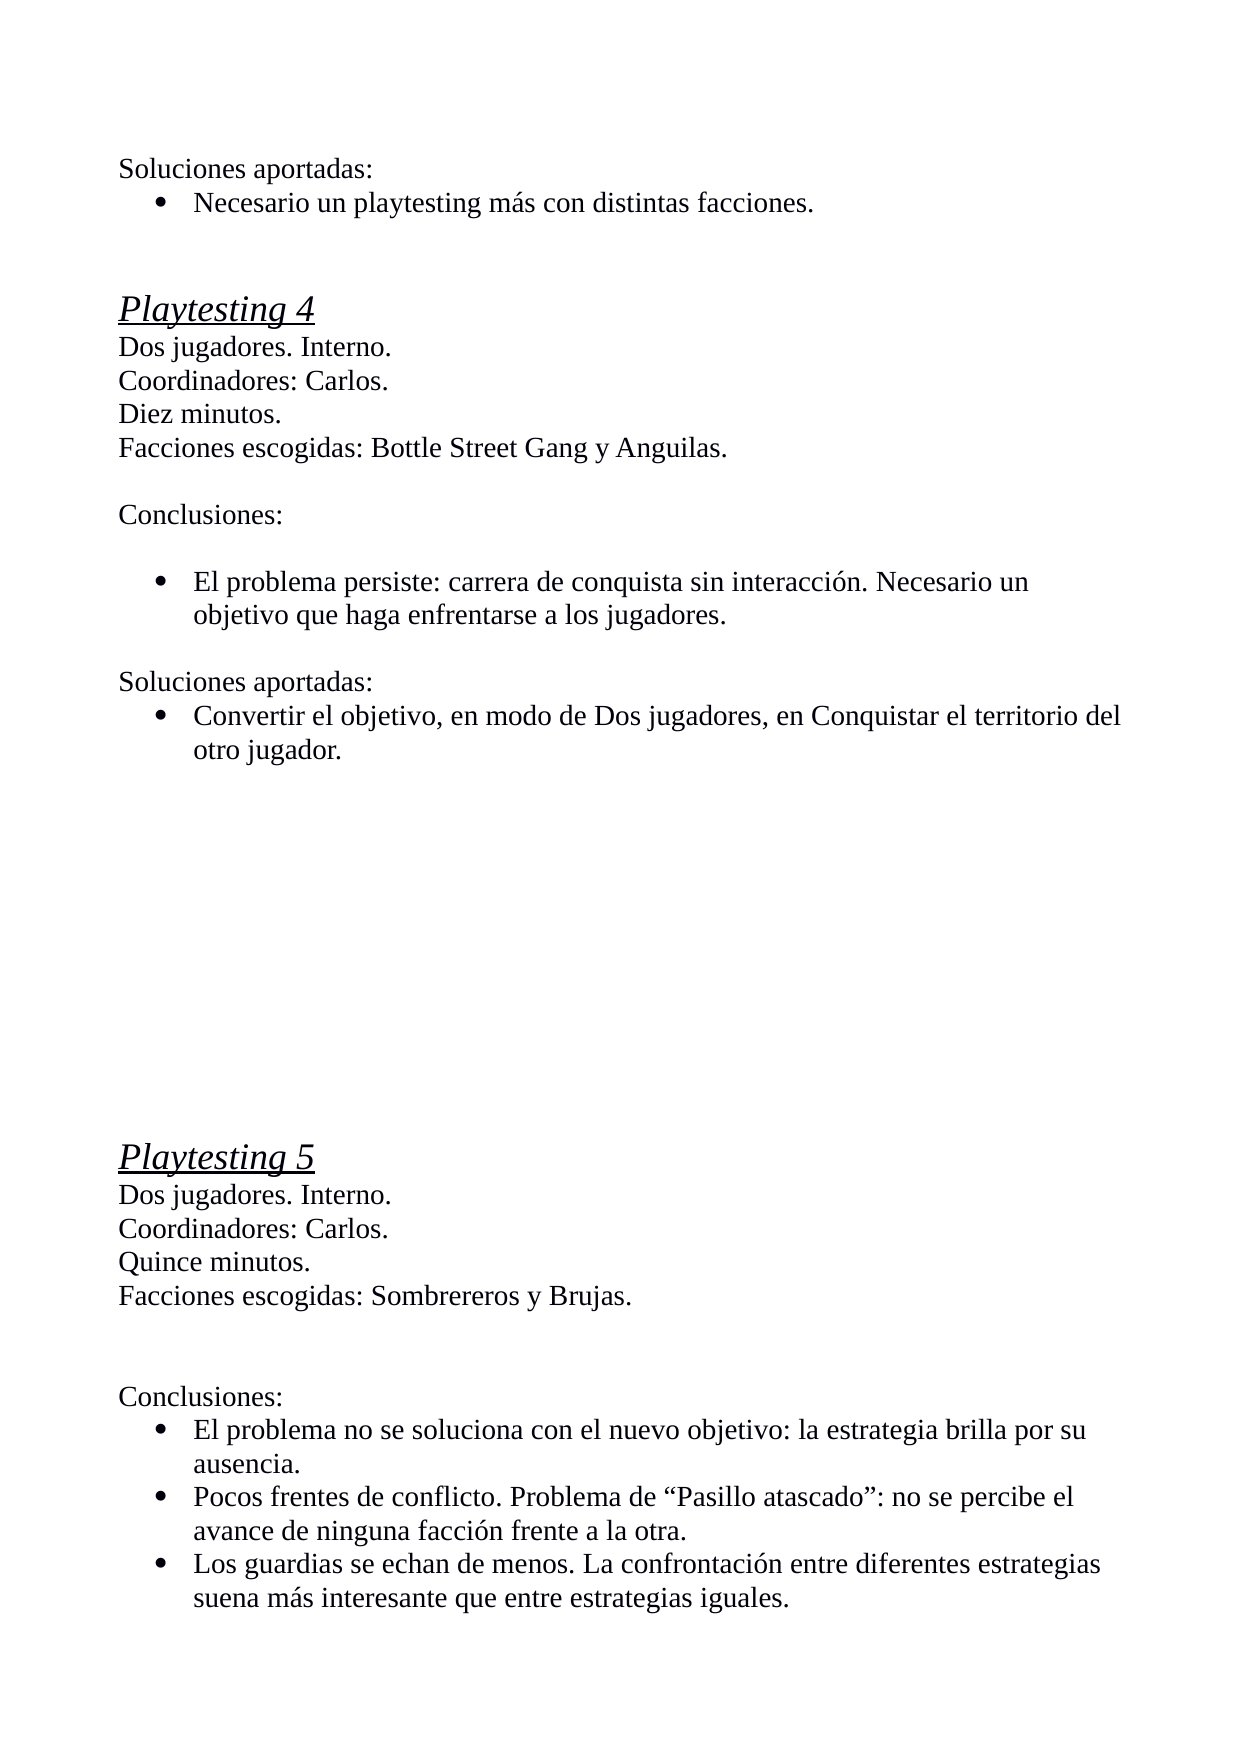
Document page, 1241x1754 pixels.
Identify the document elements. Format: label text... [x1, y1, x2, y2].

list El problema persiste: carrera de conquista sin interacción. Necesario un objetivo que haga enfrentarse a los jugadores. [156, 564, 1122, 631]
text Conclusiones: [118, 497, 1122, 530]
text Facciones escogidas: Sombrereros y Brujas. [118, 1278, 1122, 1312]
text Dos jugadores. Interno. [118, 329, 1122, 363]
text Coordinadores: Carlos. [118, 363, 1122, 396]
list Necesario un playtesting más con distintas facciones. [156, 185, 1122, 219]
text Soluciones aportadas: [118, 664, 1122, 698]
list Convertir el objetivo, en modo de Dos jugadores, en Conquistar el territorio del otro jugador. [156, 698, 1122, 765]
text Coordinadores: Carlos. [118, 1211, 1122, 1244]
text Playtesting 5 [118, 1134, 1122, 1177]
text Playtesting 4 [118, 286, 1122, 329]
list Los guardias se echan de menos. La confrontación entre diferentes estrategias suena más interesante que entre estrategias iguales. [156, 1547, 1122, 1614]
text Diez minutos. [118, 396, 1122, 430]
text Quince minutos. [118, 1244, 1122, 1278]
text Dos jugadores. Interno. [118, 1177, 1122, 1211]
text Conclusiones: [118, 1379, 1122, 1412]
list El problema no se soluciona con el nuevo objetivo: la estrategia brilla por su ausencia. [156, 1412, 1122, 1479]
text Soluciones aportadas: [118, 152, 1122, 185]
text Facciones escogidas: Bottle Street Gang y Anguilas. [118, 430, 1122, 463]
list Pocos frentes de conflicto. Problema de “Pasillo atascado”: no se percibe el avance de ninguna facción frente a la otra. [156, 1479, 1122, 1547]
